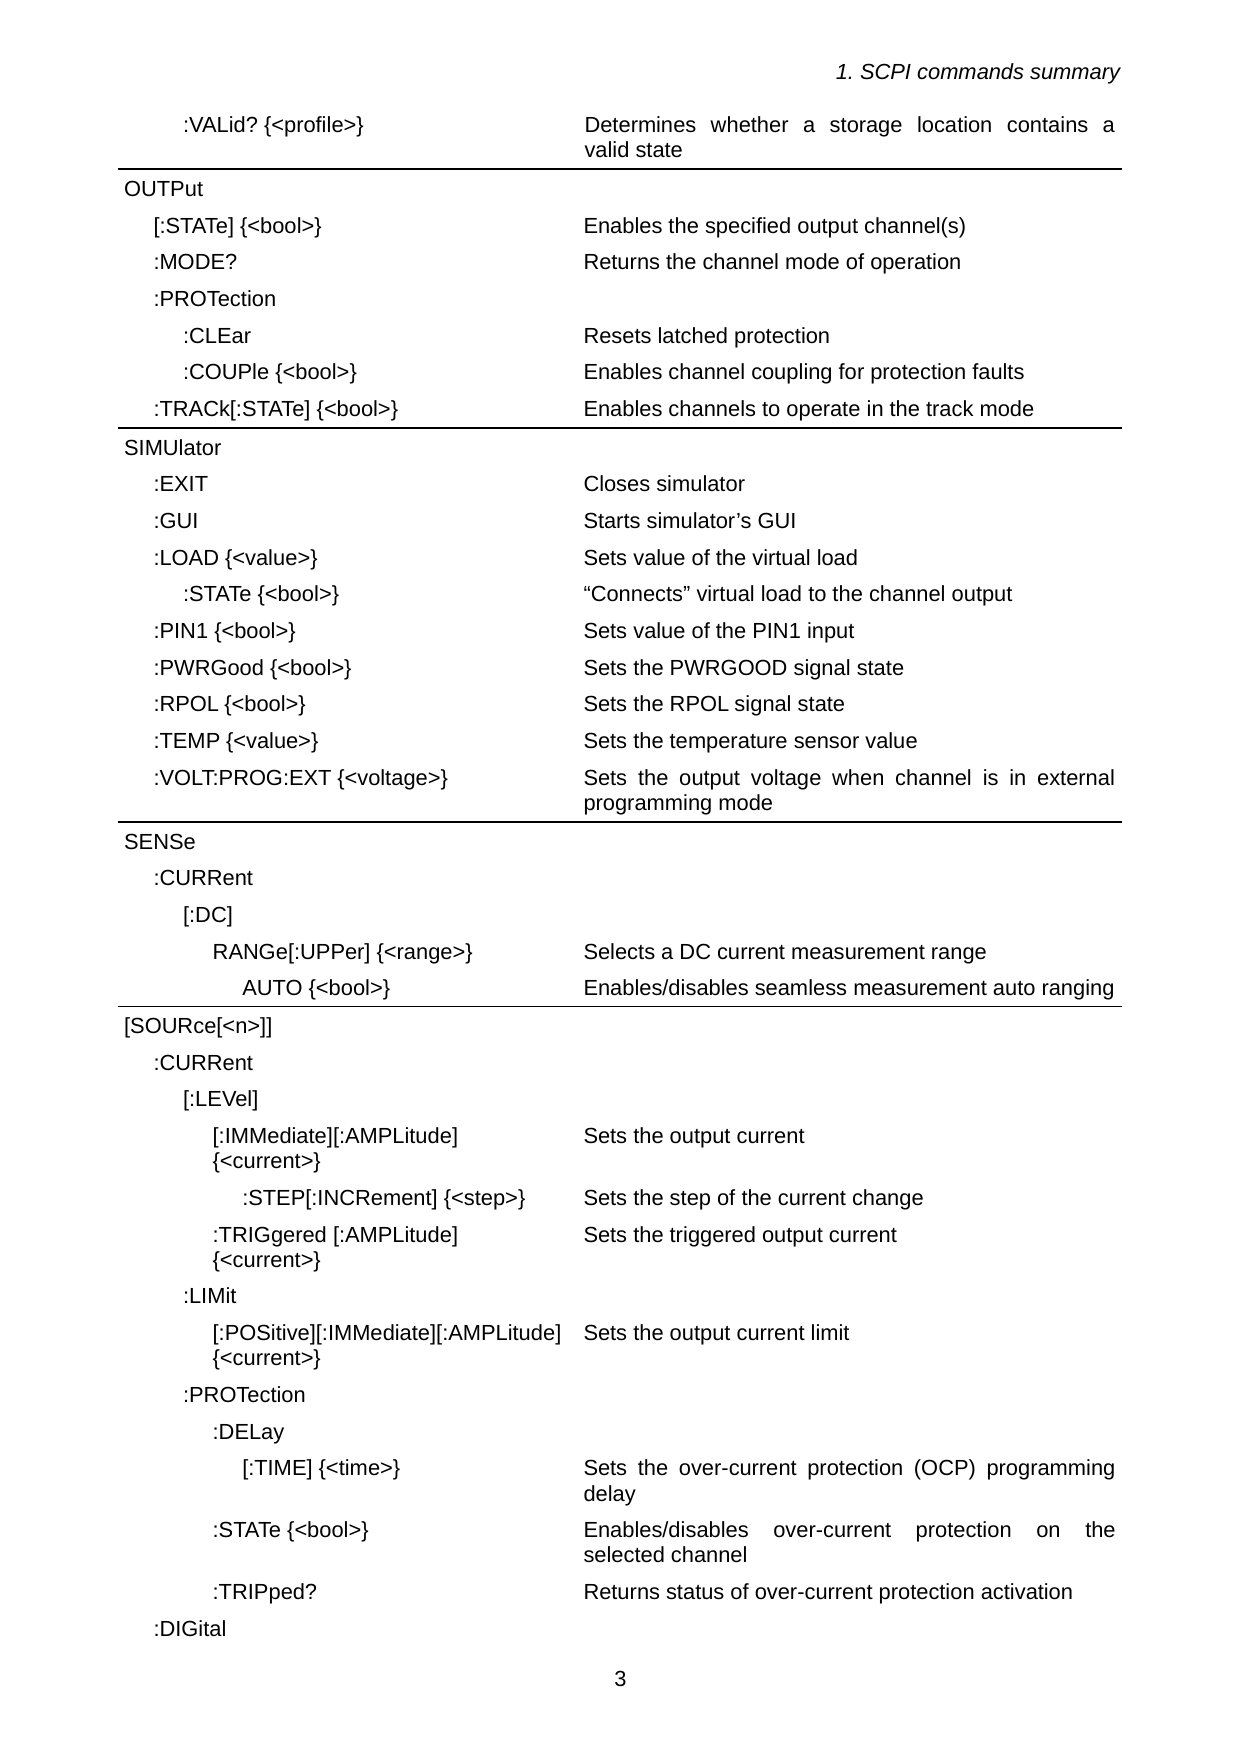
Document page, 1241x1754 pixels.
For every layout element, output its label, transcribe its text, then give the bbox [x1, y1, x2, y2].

table_cell :GUI [118, 502, 577, 539]
table_cell Sets the triggered output current [578, 1216, 1122, 1278]
table_cell [578, 860, 1122, 896]
table_cell [578, 1007, 1122, 1044]
table_cell [:STATe] {<bool>} [118, 207, 577, 243]
table_header [578, 429, 1122, 466]
table_cell Sets the output voltage when channel is in external programming mode [578, 759, 1122, 821]
table_cell [578, 1610, 1122, 1647]
table_cell Starts simulator’s GUI [578, 502, 1122, 539]
table_header [578, 170, 1122, 207]
table_cell :PIN1 {<bool>} [118, 612, 577, 649]
table_cell [:TIME] {<time>} [118, 1450, 577, 1511]
table_cell :LIMit [118, 1278, 577, 1314]
table_cell [:IMMediate][:AMPLitude] {<current>} [118, 1117, 577, 1179]
table_cell :PROTection [118, 1376, 577, 1413]
table_cell Enables channel coupling for protection faults [578, 354, 1122, 390]
table_cell Sets the temperature sensor value [578, 722, 1122, 759]
table_cell Closes simulator [578, 466, 1122, 502]
table_cell :CURRent [118, 1044, 577, 1081]
table_header SENSe [118, 823, 577, 859]
table_cell :CURRent [118, 860, 577, 896]
table_header SIMUlator [118, 429, 577, 466]
table_cell :STATe {<bool>} [118, 576, 577, 612]
table_cell :DIGital [118, 1610, 577, 1647]
table_header [578, 823, 1122, 859]
table_cell :CLEar [118, 317, 577, 353]
table_cell Enables/disables seamless measurement auto ranging [578, 970, 1122, 1006]
table_cell “Connects” virtual load to the channel output [578, 576, 1122, 612]
table_cell Sets the step of the current change [578, 1179, 1122, 1216]
table_cell [578, 1081, 1122, 1117]
table_cell :PROTection [118, 280, 577, 317]
table_cell Selects a DC current measurement range [578, 933, 1122, 969]
table_cell [:POSitive][:IMMediate][:AMPLitude] {<current>} [118, 1314, 577, 1376]
table_header OUTPut [118, 170, 577, 207]
table_cell :EXIT [118, 466, 577, 502]
table_cell Sets the PWRGOOD signal state [578, 649, 1122, 686]
table_cell Determines whether a storage location contains a valid state [579, 106, 1122, 168]
table_cell [:LEVel] [118, 1081, 577, 1117]
table_cell :DELay [118, 1413, 577, 1449]
table_cell Sets value of the virtual load [578, 539, 1122, 576]
table_cell :TRIPped? [118, 1573, 577, 1610]
table_cell Sets the output current [578, 1117, 1122, 1179]
table_cell :VALid? {<profile>} [118, 106, 579, 168]
table_cell [578, 280, 1122, 317]
table_cell :RPOL {<bool>} [118, 686, 577, 722]
table_cell :VOLT:PROG:EXT {<voltage>} [118, 759, 577, 821]
table_cell :TEMP {<value>} [118, 722, 577, 759]
table_cell AUTO {<bool>} [118, 970, 577, 1006]
table_cell :TRIGgered [:AMPLitude] {<current>} [118, 1216, 577, 1278]
table_cell Enables/disables over-current protection on the selected channel [578, 1511, 1122, 1573]
table_cell [:DC] [118, 896, 577, 933]
table_cell [578, 896, 1122, 933]
table_cell [SOURce[<n>]] [118, 1007, 577, 1044]
table_cell Sets the output current limit [578, 1314, 1122, 1376]
table_cell Sets the RPOL signal state [578, 686, 1122, 722]
table_cell [578, 1278, 1122, 1314]
table_cell :STATe {<bool>} [118, 1511, 577, 1573]
table_cell Returns status of over-current protection activation [578, 1573, 1122, 1610]
table_cell [578, 1044, 1122, 1081]
table_cell Enables the specified output channel(s) [578, 207, 1122, 243]
table_cell :MODE? [118, 244, 577, 280]
table_cell Returns the channel mode of operation [578, 244, 1122, 280]
table_cell Sets value of the PIN1 input [578, 612, 1122, 649]
table_cell :PWRGood {<bool>} [118, 649, 577, 686]
table_cell :STEP[:INCRement] {<step>} [118, 1179, 577, 1216]
table_cell Resets latched protection [578, 317, 1122, 353]
table_cell :LOAD {<value>} [118, 539, 577, 576]
table_cell RANGe[:UPPer] {<range>} [118, 933, 577, 969]
table_cell Sets the over-current protection (OCP) programming delay [578, 1450, 1122, 1511]
table_cell :TRACk[:STATe] {<bool>} [118, 390, 577, 427]
table_cell [578, 1413, 1122, 1449]
table_cell [578, 1376, 1122, 1413]
table_cell Enables channels to operate in the track mode [578, 390, 1122, 427]
table_cell :COUPle {<bool>} [118, 354, 577, 390]
